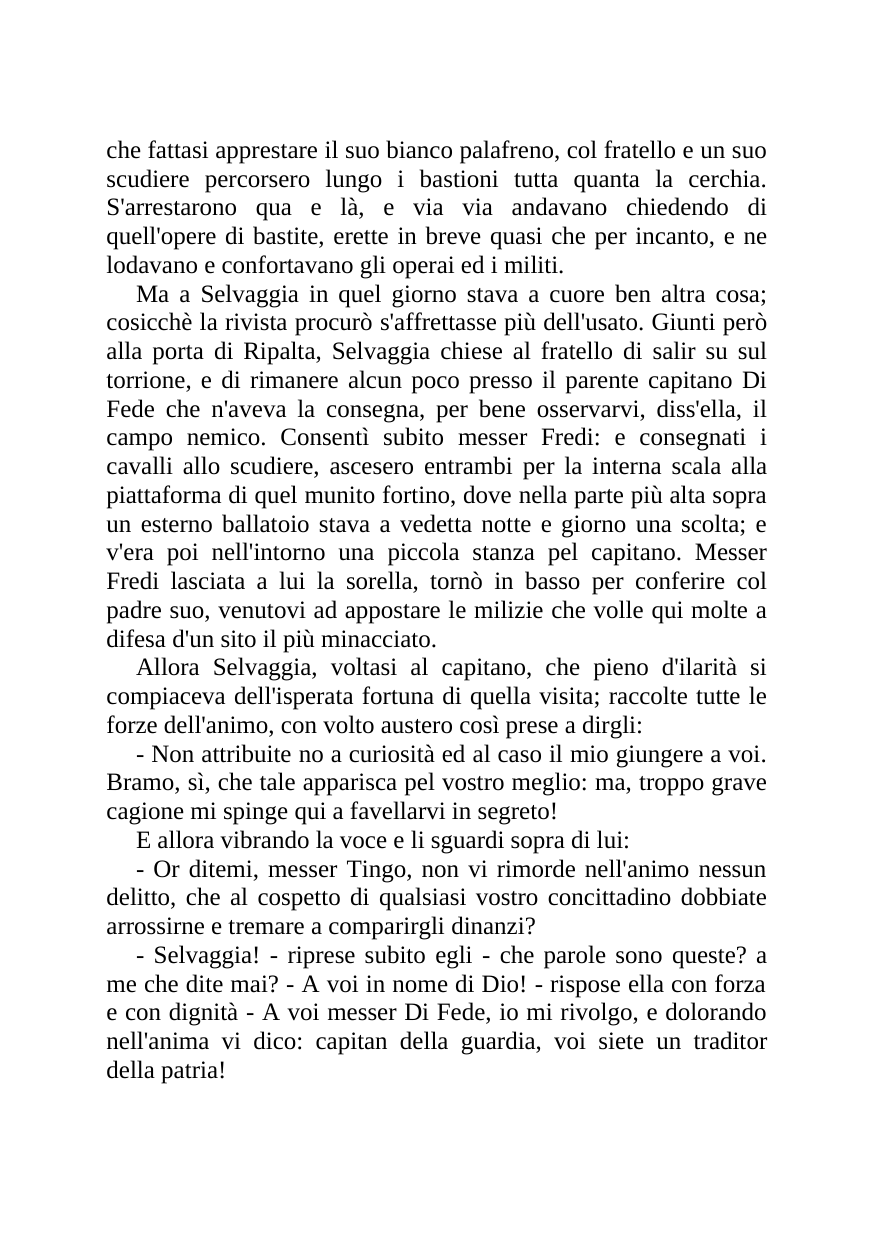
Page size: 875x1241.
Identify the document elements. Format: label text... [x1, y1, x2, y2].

text - Selvaggia! - riprese subito egli - che parole sono queste? a me che dite mai? - A voi in nome di Dio! - rispose ella con forza e con dignità - A voi messer Di Fede, io mi rivolgo, e dolorando nell'anima vi dico: capitan della guardia, voi siete un traditor della patria! [106, 940, 768, 1084]
text Allora Selvaggia, voltasi al capitano, che pieno d'ilarità si compiaceva dell'isperata fortuna di quella visita; raccolte tutte le forze dell'animo, con volto austero così prese a dirgli: [106, 652, 768, 739]
text Ma a Selvaggia in quel giorno stava a cuore ben altra cosa; cosicchè la rivista procurò s'affrettasse più dell'usato. Giunti però alla porta di Ripalta, Selvaggia chiese al fratello di salir su sul torrione, e di rimanere alcun poco presso il parente capitano Di Fede che n'aveva la consegna, per bene osservarvi, diss'ella, il campo nemico. Consentì subito messer Fredi: e consegnati i cavalli allo scudiere, ascesero entrambi per la interna scala alla piattaforma di quel munito fortino, dove nella parte più alta sopra un esterno ballatoio stava a vedetta notte e giorno una scolta; e v'era poi nell'intorno una piccola stanza pel capitano. Messer Fredi lasciata a lui la sorella, tornò in basso per conferire col padre suo, venutovi ad appostare le milizie che volle qui molte a difesa d'un sito il più minacciato. [106, 279, 768, 652]
text che fattasi apprestare il suo bianco palafreno, col fratello e un suo scudiere percorsero lungo i bastioni tutta quanta la cerchia. S'arrestarono qua e là, e via via andavano chiedendo di quell'opere di bastite, erette in breve quasi che per incanto, e ne lodavano e confortavano gli operai ed i militi. [106, 135, 768, 279]
text - Non attribuite no a curiosità ed al caso il mio giungere a voi. Bramo, sì, che tale apparisca pel vostro meglio: ma, troppo grave cagione mi spinge qui a favellarvi in segreto! [106, 739, 768, 825]
text - Or ditemi, messer Tingo, non vi rimorde nell'animo nessun delitto, che al cospetto di qualsiasi vostro concittadino dobbiate arrossirne e tremare a comparirgli dinanzi? [106, 854, 768, 940]
text E allora vibrando la voce e li sguardi sopra di lui: [106, 825, 768, 854]
